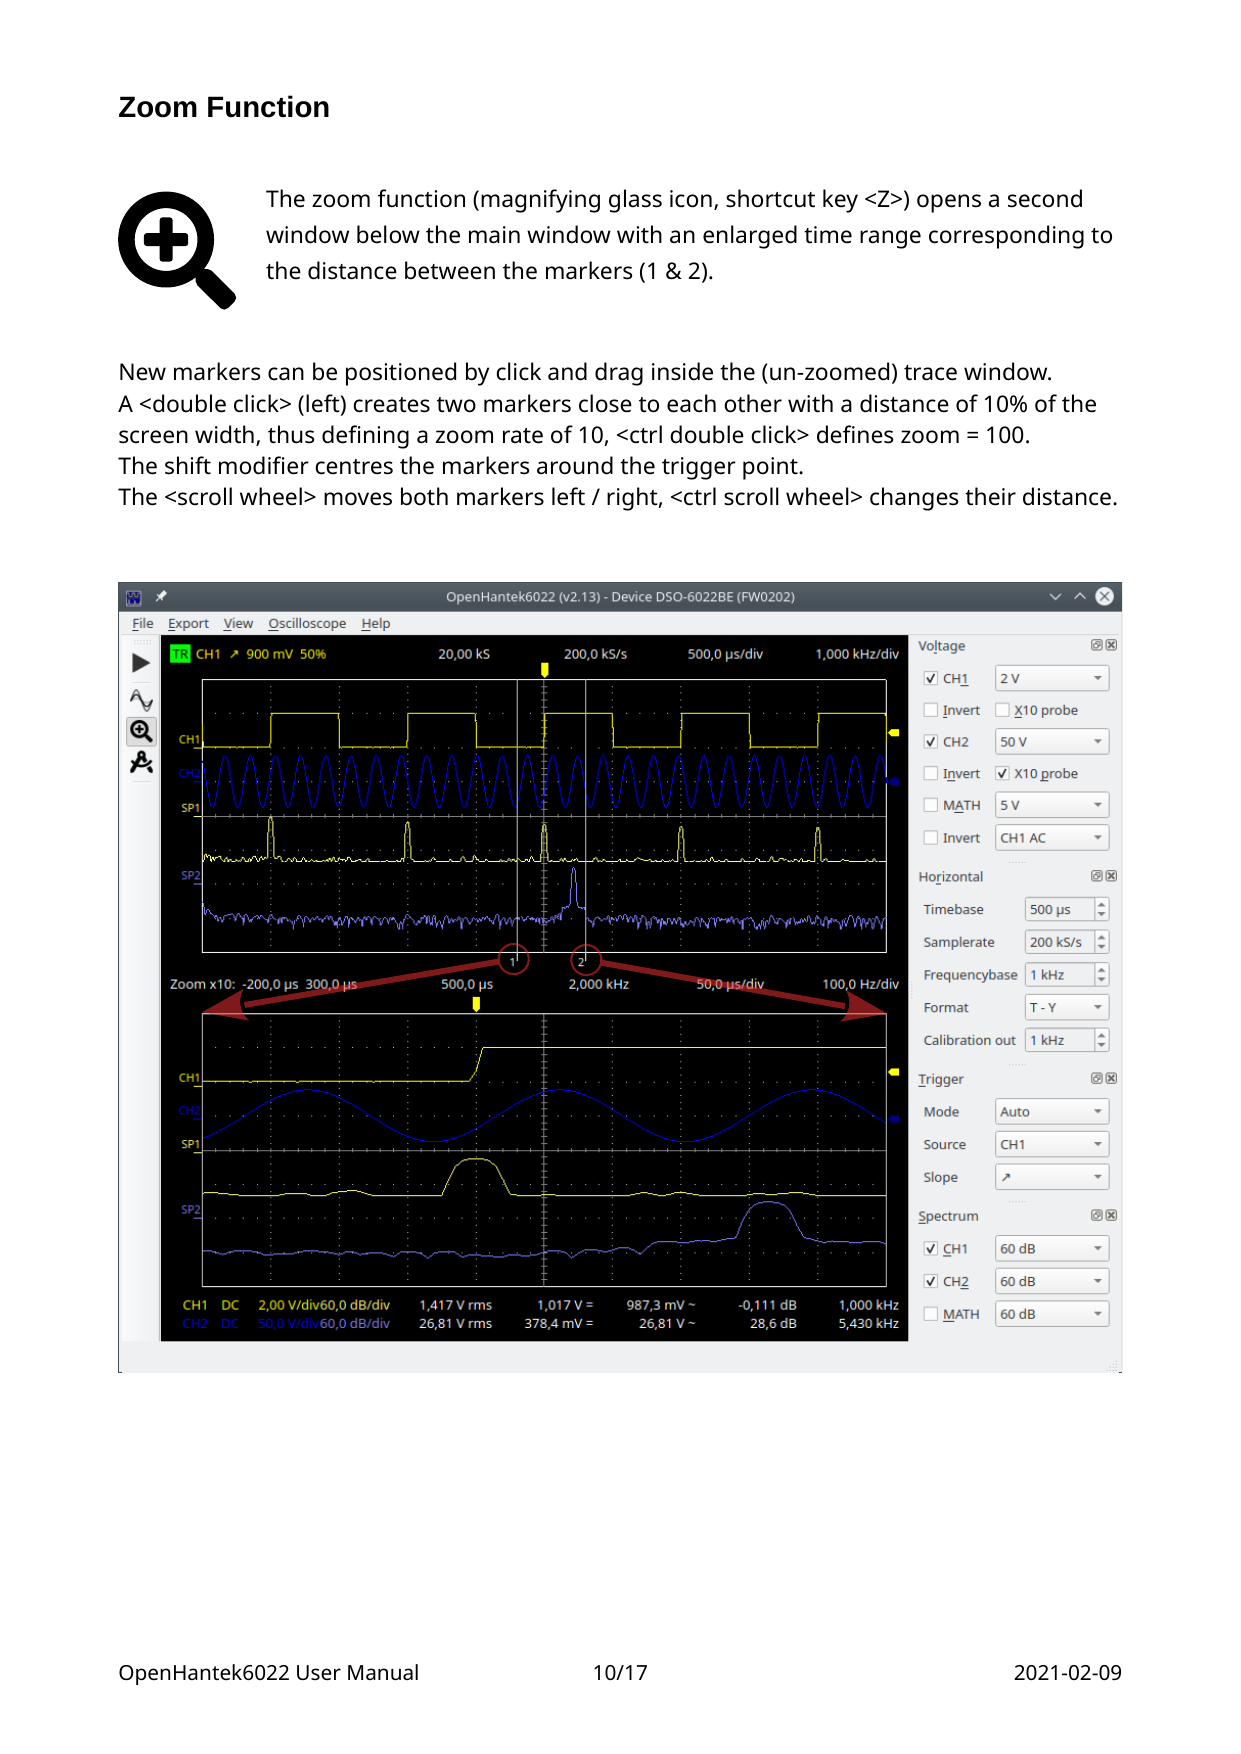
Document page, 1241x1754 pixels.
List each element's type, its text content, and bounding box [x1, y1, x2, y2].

subtitle The shift modifier centres the markers around the trigger point. [118, 450, 1122, 481]
subtitle Zoom Function [118, 89, 1122, 123]
subtitle New markers can be positioned by click and drag inside the (un-zoomed) trace window. [118, 356, 1122, 388]
subtitle A <double click> (left) creates two markers close to each other with a distance of 10% of the screen width, thus defining a zoom rate of 10, <ctrl double click> defines zoom = 100. [118, 388, 1122, 450]
picture [118, 582, 1123, 1373]
subtitle The zoom function (magnifying glass icon, shortcut key <Z>) opens a second window below the main window with an enlarged time range corresponding to the distance between the markers (1 & 2). [118, 183, 1122, 287]
subtitle The <scroll wheel> moves both markers left / right, <ctrl scroll wheel> changes their distance. [118, 481, 1122, 513]
